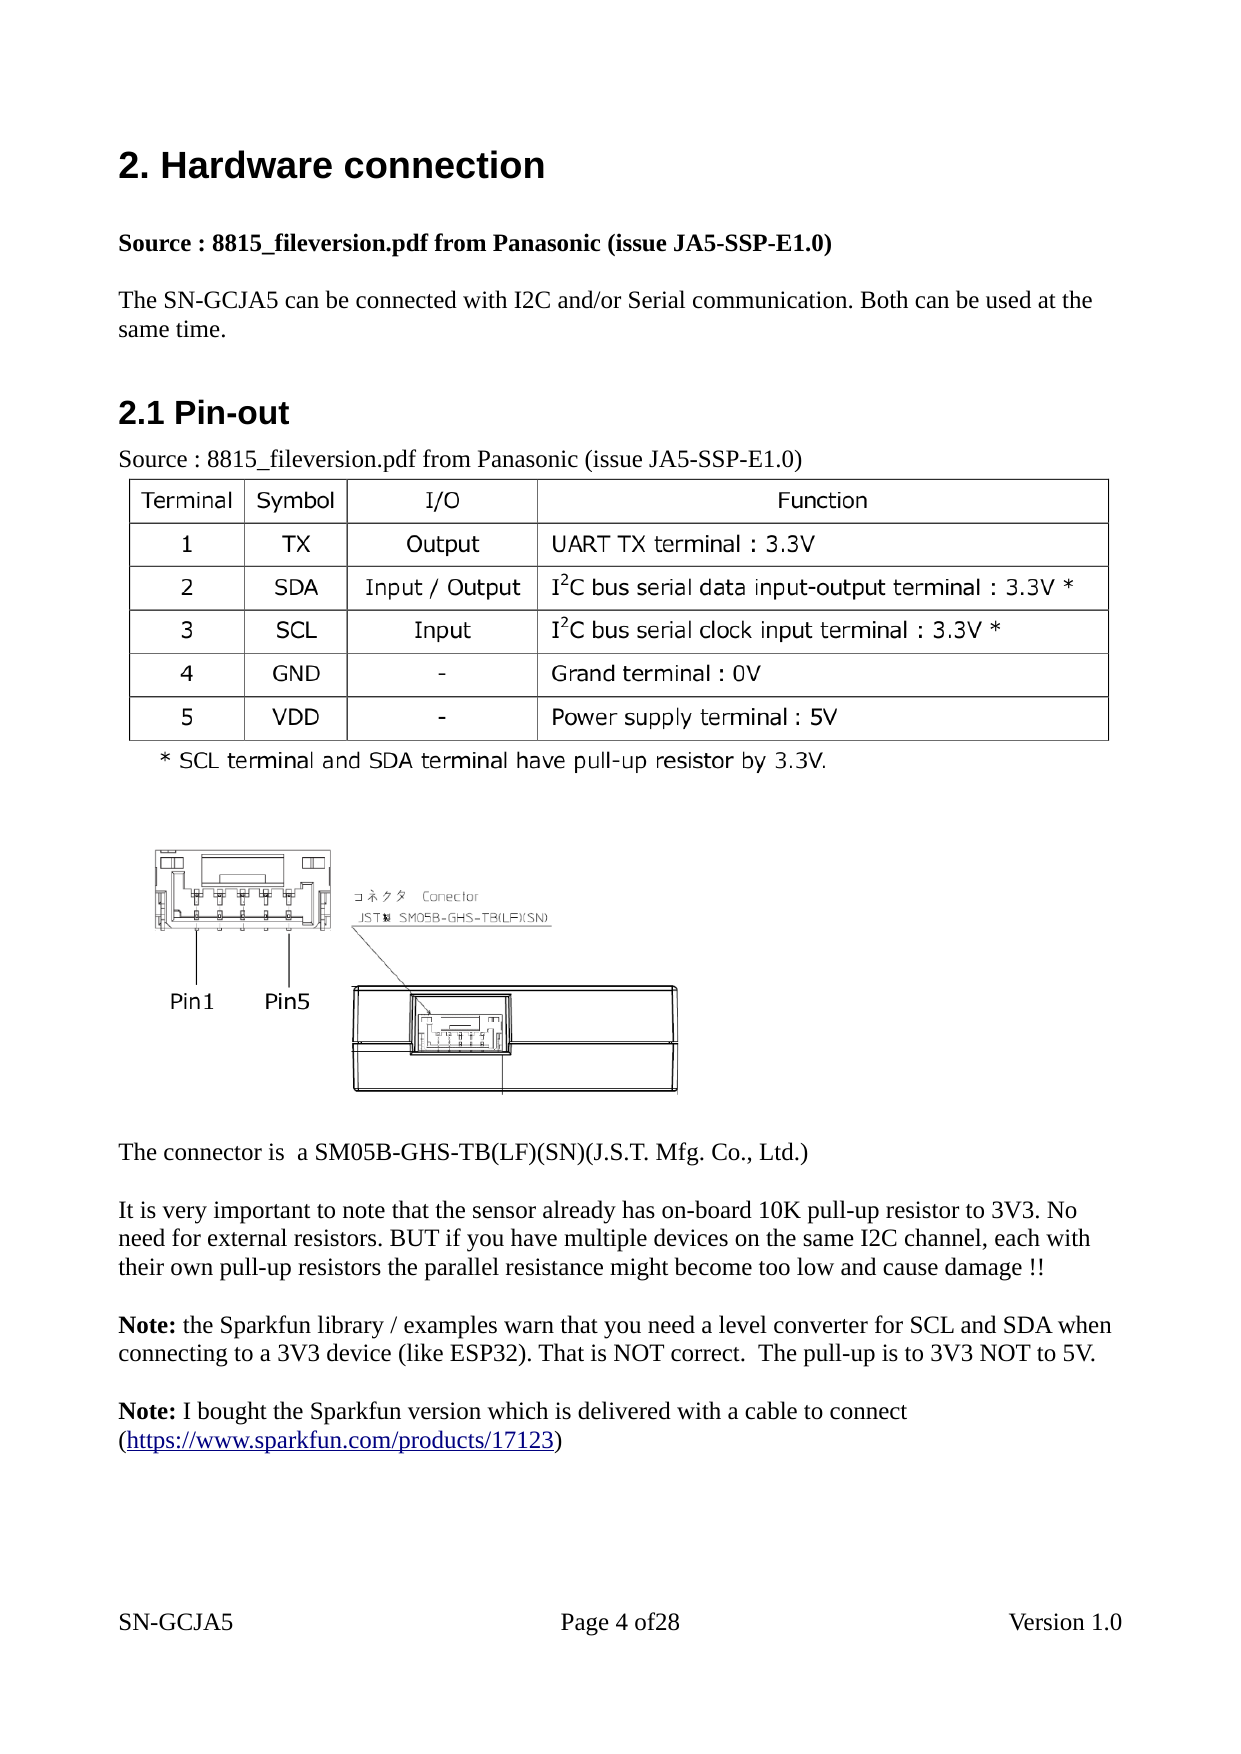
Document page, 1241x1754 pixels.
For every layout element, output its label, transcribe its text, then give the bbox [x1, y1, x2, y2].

text Source : 8815_fileversion.pdf from Panasonic (issue JA5-SSP-E1.0) [118, 444, 1122, 472]
subtitle 2.1 Pin-out [118, 393, 1122, 431]
text Note: the Sparkfun library / examples warn that you need a level converter for SCL and SDA when connecting to a 3V3 device (like ESP32). That is NOT correct. The pull-up is to 3V3 NOT to 5V. [118, 1310, 1122, 1367]
subtitle 2. Hardware connection [118, 143, 1122, 187]
text Note: I bought the Sparkfun version which is delivered with a cable to connect (https://www.sparkfun.com/products/17123) [118, 1396, 1122, 1453]
picture [118, 472, 1123, 1109]
text Source : 8815_fileversion.pdf from Panasonic (issue JA5-SSP-E1.0) [118, 228, 1122, 257]
text The SN-GCJA5 can be connected with I2C and/or Serial communication. Both can be used at the same time. [118, 286, 1122, 343]
text The connector is a SM05B-GHS-TB(LF)(SN)(J.S.T. Mfg. Co., Ltd.) [118, 1137, 1122, 1166]
text It is very important to note that the sensor already has on-board 10K pull-up resistor to 3V3. No need for external resistors. BUT if you have multiple devices on the same I2C channel, each with their own pull-up resistors the parallel resistance might become too low and cause damage !! [118, 1195, 1122, 1281]
